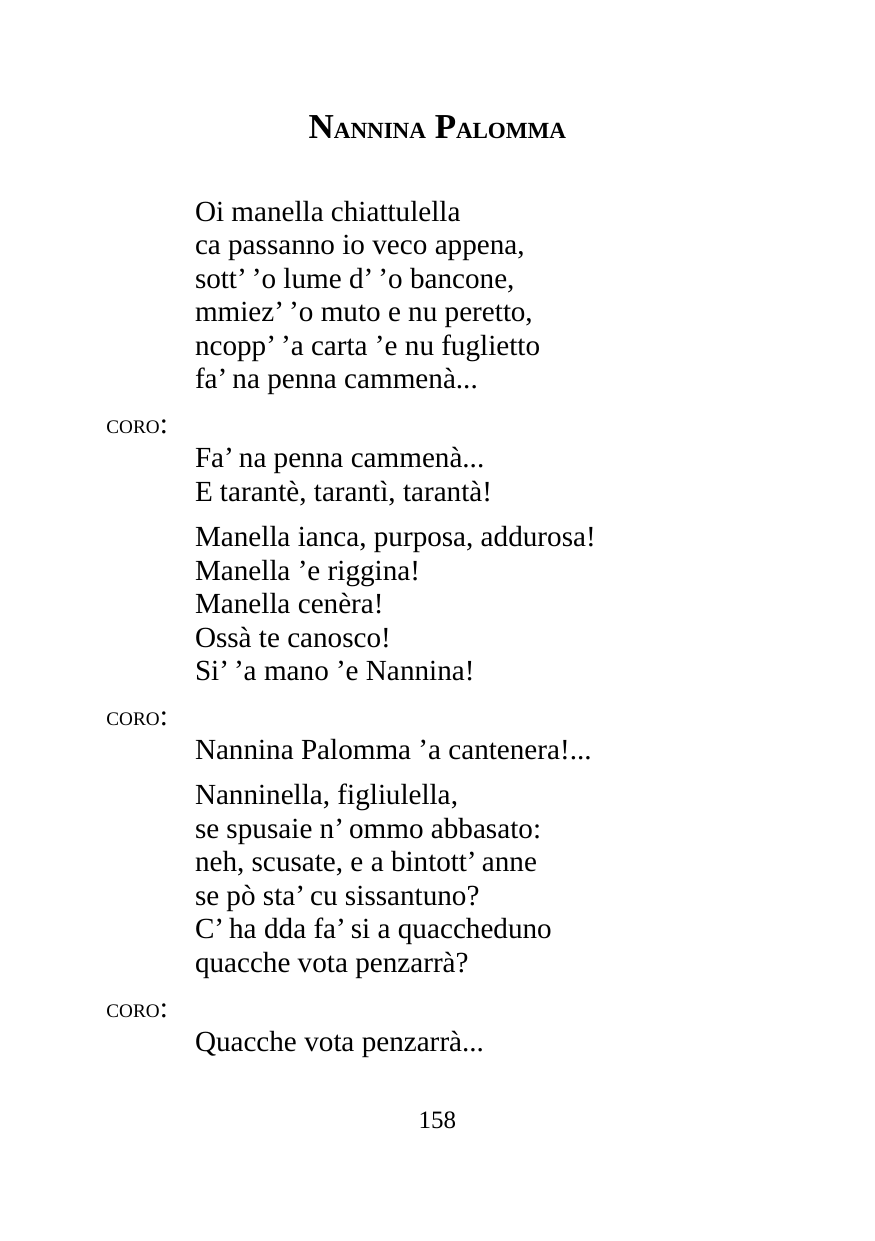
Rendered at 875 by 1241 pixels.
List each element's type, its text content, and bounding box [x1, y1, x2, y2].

text sott’ ’o lume d’ ’o bancone, [195, 261, 768, 294]
text C’ ha dda fa’ si a quaccheduno [195, 912, 768, 945]
text neh, scusate, e a bintott’ anne [195, 844, 768, 878]
text se pò sta’ cu sissantuno? [195, 878, 768, 912]
text Nannina Palomma ’a cantenera!... [195, 732, 768, 766]
text Nanninella, figliulella, [195, 777, 768, 811]
text Si’ ’a mano ’e Nannina! [195, 653, 768, 687]
subtitle Nannina Palomma [106, 106, 768, 146]
text mmiez’ ’o muto e nu peretto, [195, 294, 768, 328]
text ca passanno io veco appena, [195, 227, 768, 261]
text coro: [106, 407, 768, 440]
text coro: [106, 990, 768, 1024]
text Ossà te canosco! [195, 620, 768, 653]
text fa’ na penna cammenà... [195, 361, 768, 395]
text Oi manella chiattulella [195, 194, 768, 227]
text coro: [106, 698, 768, 732]
text Manella ianca, purposa, addurosa! [195, 519, 768, 553]
text se spusaie n’ ommo abbasato: [195, 811, 768, 844]
text Fa’ na penna cammenà... [195, 440, 768, 474]
text ncopp’ ’a carta ’e nu fuglietto [195, 328, 768, 361]
text E tarantè, tarantì, tarantà! [195, 474, 768, 507]
text Manella ’e riggina! [195, 553, 768, 586]
text quacche vota penzarrà? [195, 945, 768, 979]
text Quacche vota penzarrà... [195, 1024, 768, 1057]
text Manella cenèra! [195, 586, 768, 620]
